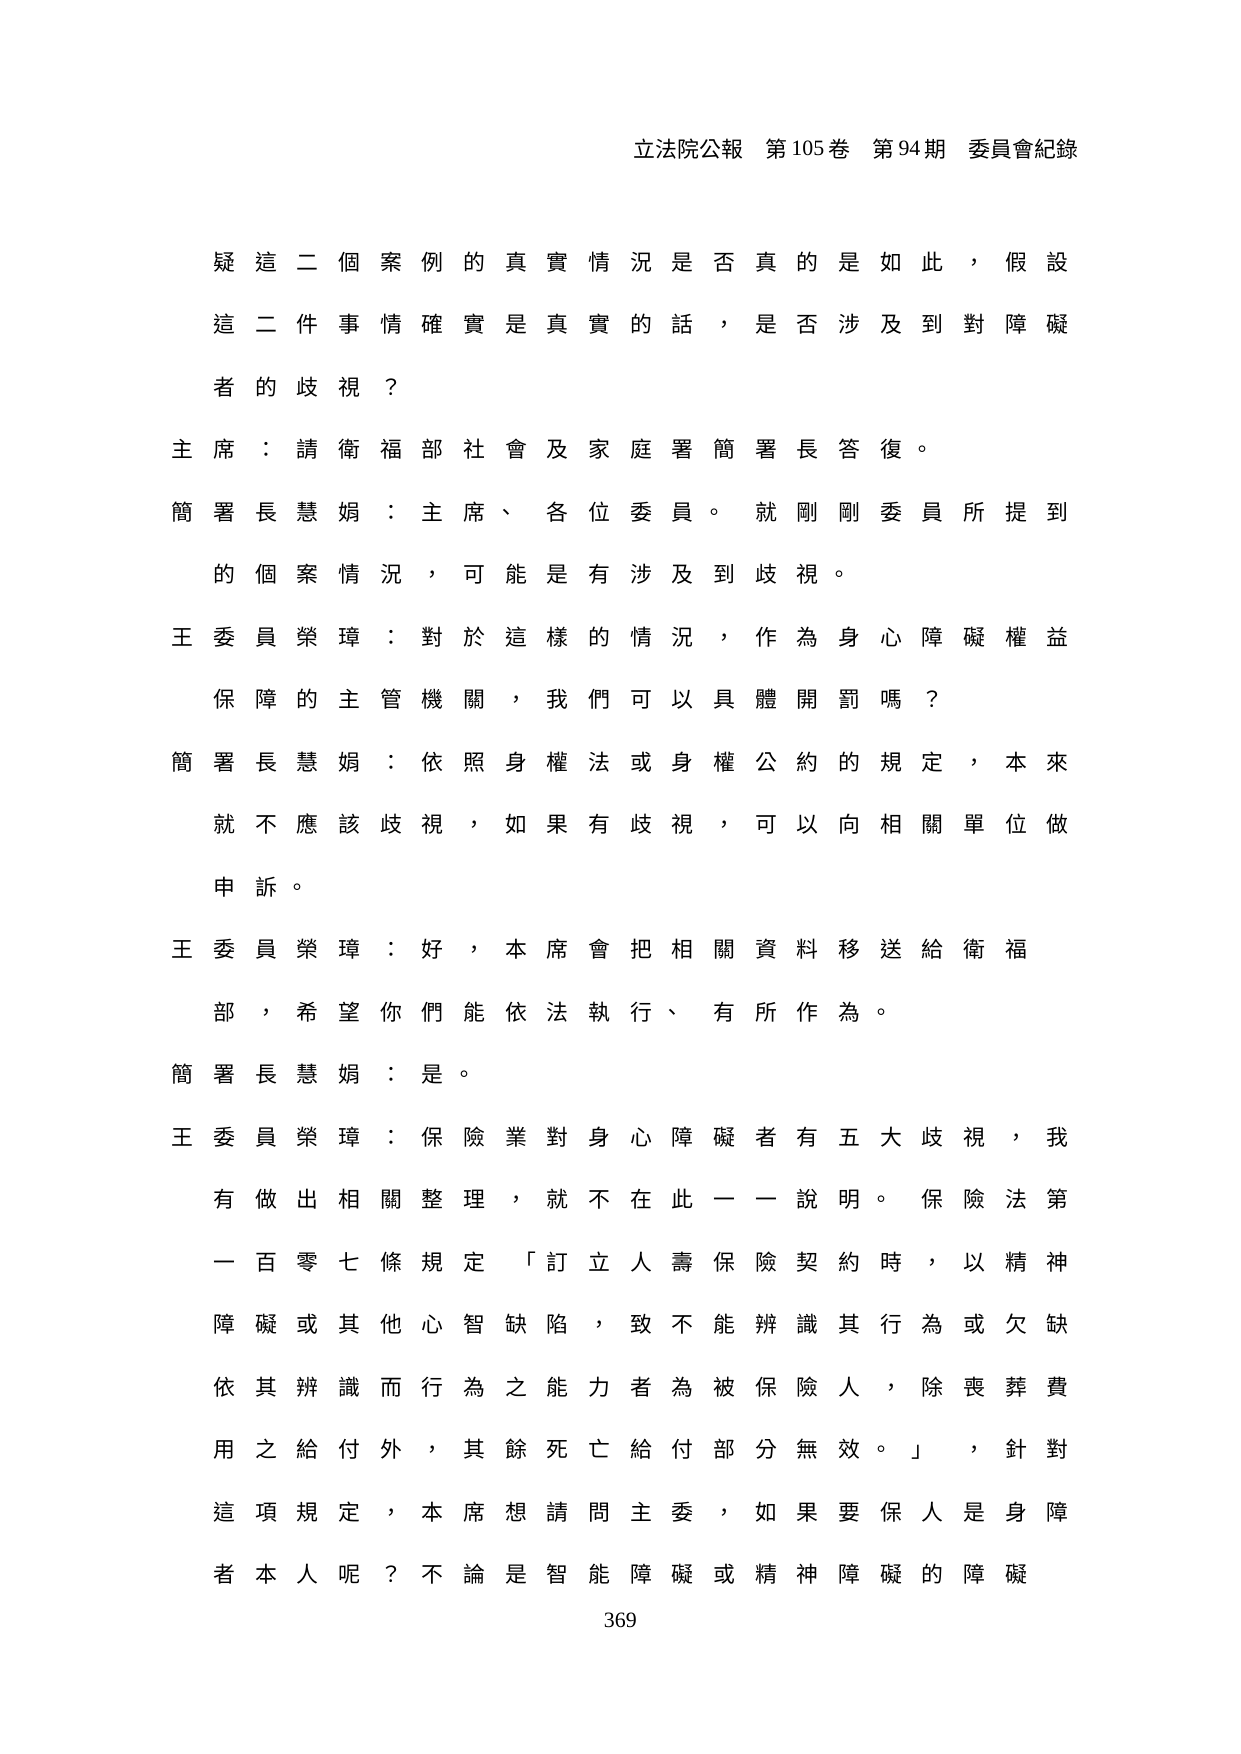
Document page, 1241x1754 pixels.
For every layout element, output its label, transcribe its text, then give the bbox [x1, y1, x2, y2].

text 簡署長慧娟：依照身權法或身權公約的規定，本來就不應該歧視，如果有歧視，可以向相關單位做申訴。 [162, 719, 1078, 906]
text 簡署長慧娟：是。 [162, 1031, 1078, 1094]
text 疑這二個案例的真實情況是否真的是如此，假設這二件事情確實是真實的話，是否涉及到對障礙者的歧視？ [162, 219, 1078, 406]
text 王委員榮璋：好，本席會把相關資料移送給衛福部，希望你們能依法執行、有所作為。 [162, 906, 1078, 1031]
text 主席：請衛福部社會及家庭署簡署長答復。 [162, 406, 1078, 469]
text 王委員榮璋：保險業對身心障礙者有五大歧視，我有做出相關整理，就不在此一一說明。保險法第一百零七條規定「訂立人壽保險契約時，以精神障礙或其他心智缺陷，致不能辨識其行為或欠缺依其辨識而行為之能力者為被保險人，除喪葬費用之給付外，其餘死亡給付部分無效。」，針對這項規定，本席想請問主委，如果要保人是身障者本人呢？不論是智能障礙或精神障礙的障礙 [162, 1094, 1078, 1594]
text 王委員榮璋：對於這樣的情況，作為身心障礙權益保障的主管機關，我們可以具體開罰嗎？ [162, 594, 1078, 719]
text 簡署長慧娟：主席、各位委員。就剛剛委員所提到的個案情況，可能是有涉及到歧視。 [162, 469, 1078, 594]
